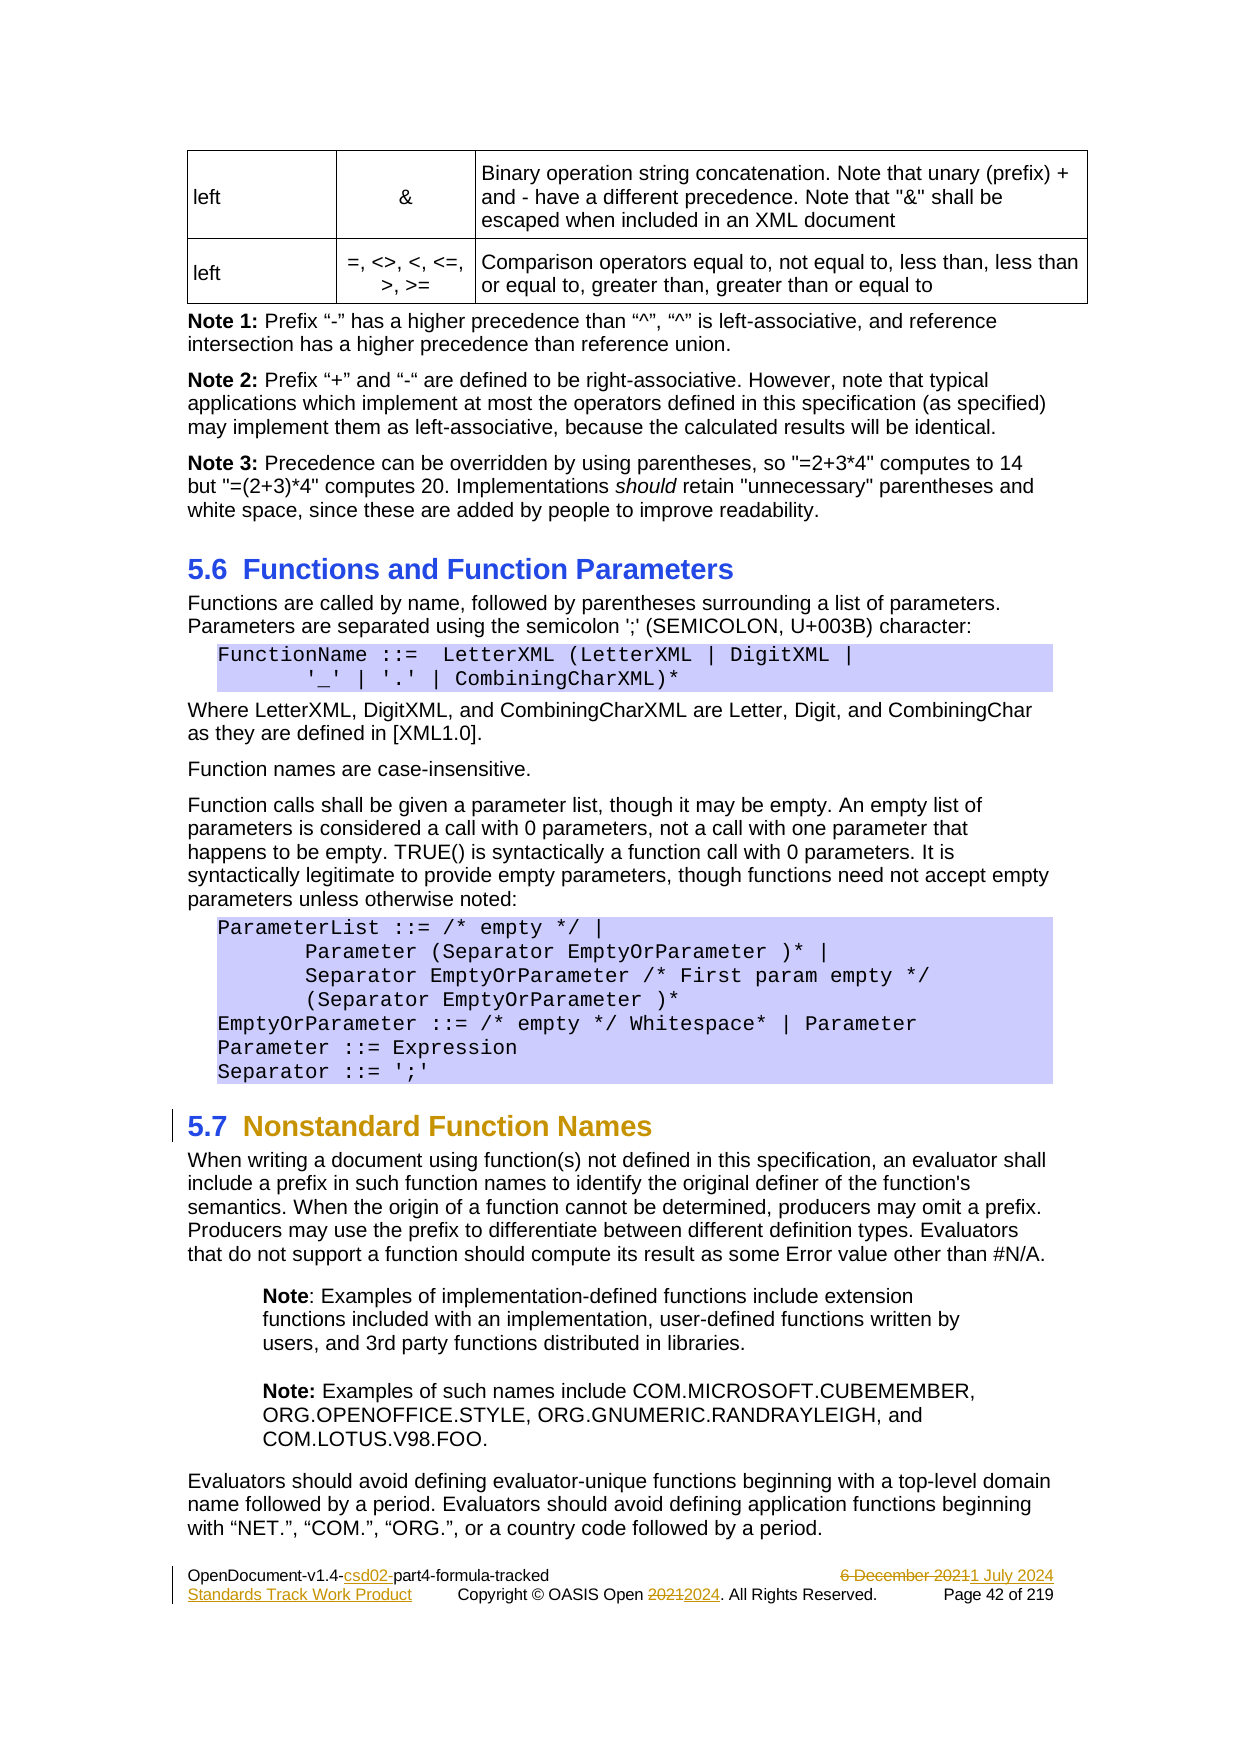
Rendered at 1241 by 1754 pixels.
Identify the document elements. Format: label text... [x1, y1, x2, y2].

text Note 3: Precedence can be overridden by using parentheses, so "=2+3*4" computes to 14 but "=(2+3)*4" computes 20. Implementations should retain "unnecessary" parentheses and white space, since these are added by people to improve readability. [187, 451, 1053, 522]
text '_' | '.' | CombiningCharXML)* [217, 668, 1053, 692]
table_cell Binary operation string concatenation. Note that unary (prefix) + and - have a different precedence. Note that "&" shall be escaped when included in an XML document [476, 151, 1087, 238]
text Parameter (Separator EmptyOrParameter )* | [217, 941, 1053, 965]
table_cell left [188, 239, 336, 303]
text Note: Examples of implementation-defined functions include extension functions included with an implementation, user-defined functions written by users, and 3rd party functions distributed in libraries. [262, 1284, 978, 1355]
table_cell left [188, 151, 336, 238]
subtitle Functions and Function Parameters [187, 553, 1053, 585]
text Where LetterXML, DigitXML, and CombiningCharXML are Letter, Digit, and CombiningChar as they are defined in [XML1.0]. [187, 698, 1053, 745]
table_cell & [337, 151, 475, 238]
text (Separator EmptyOrParameter )* [217, 989, 1053, 1013]
text FunctionName ::= LetterXML (LetterXML | DigitXML | [217, 644, 1053, 668]
text Separator EmptyOrParameter /* First param empty */ [217, 965, 1053, 989]
text When writing a document using function(s) not defined in this specification, an evaluator shall include a prefix in such function names to identify the original definer of the function's semantics. When the origin of a function cannot be determined, producers may omit a prefix. Producers may use the prefix to differentiate between different definition types. Evaluators that do not support a function should compute its result as some Error value other than #N/A. [187, 1148, 1053, 1266]
text Functions are called by name, followed by parentheses surrounding a list of parameters. Parameters are separated using the semicolon ';' (SEMICOLON, U+003B) character: [187, 591, 1053, 638]
text Function calls shall be given a parameter list, though it may be empty. An empty list of parameters is considered a call with 0 parameters, not a call with one parameter that happens to be empty. TRUE() is syntactically a function call with 0 parameters. It is syntactically legitimate to provide empty parameters, though functions need not accept empty parameters unless otherwise noted: [187, 793, 1053, 911]
text Function names are case-insensitive. [187, 757, 1053, 781]
text ParameterList ::= /* empty */ | [217, 917, 1053, 941]
table_cell Comparison operators equal to, not equal to, less than, less than or equal to, greater than, greater than or equal to [476, 239, 1087, 303]
text EmptyOrParameter ::= /* empty */ Whitespace* | Parameter [217, 1013, 1053, 1037]
subtitle Nonstandard Function Names [187, 1109, 1053, 1142]
text Note 1: Prefix “-” has a higher precedence than “^”, “^” is left-associative, and reference intersection has a higher precedence than reference union. [187, 309, 1053, 356]
text Parameter ::= Expression [217, 1037, 1053, 1061]
text Evaluators should avoid defining evaluator-unique functions beginning with a top-level domain name followed by a period. Evaluators should avoid defining application functions beginning with “NET.”, “COM.”, “ORG.”, or a country code followed by a period. [187, 1469, 1053, 1540]
text Separator ::= ';' [217, 1061, 1053, 1084]
text Note: Examples of such names include COM.MICROSOFT.CUBEMEMBER, ORG.OPENOFFICE.STYLE, ORG.GNUMERIC.RANDRAYLEIGH, and COM.LOTUS.V98.FOO. [262, 1380, 978, 1451]
table_cell =, <>, <, <=, >, >= [337, 239, 475, 303]
text Note 2: Prefix “+” and “-“ are defined to be right-associative. However, note that typical applications which implement at most the operators defined in this specification (as specified) may implement them as left-associative, because the calculated results will be identical. [187, 368, 1053, 439]
